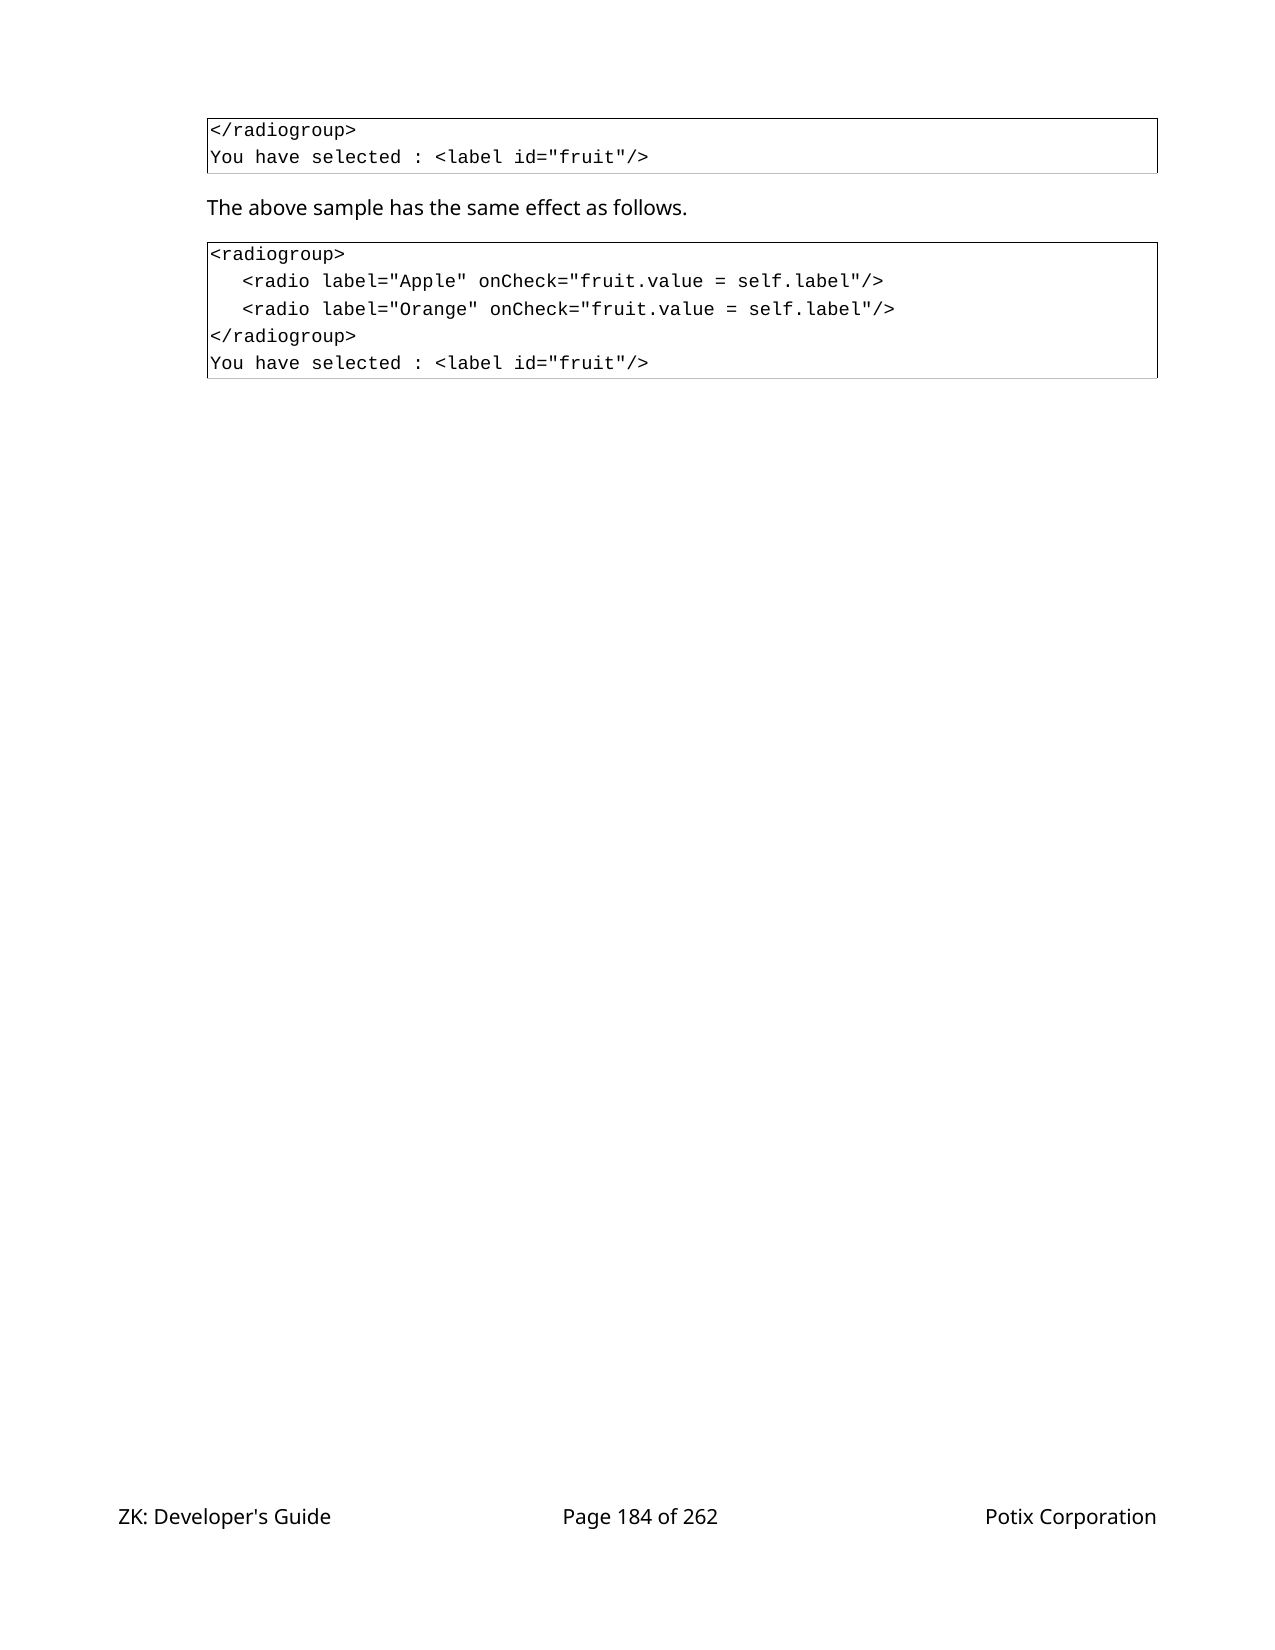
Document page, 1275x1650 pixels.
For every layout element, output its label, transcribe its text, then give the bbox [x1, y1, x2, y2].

text You have selected : <label id="fruit"/> [208, 145, 1157, 173]
text <radiogroup> [208, 243, 1157, 266]
text <radio label="Orange" onCheck="fruit.value = self.label"/> [208, 296, 1157, 321]
text </radiogroup> [208, 324, 1157, 348]
text </radiogroup> [208, 119, 1157, 142]
text You have selected : <label id="fruit"/> [208, 351, 1157, 378]
text The above sample has the same effect as follows. [207, 193, 1157, 221]
text <radio label="Apple" onCheck="fruit.value = self.label"/> [208, 269, 1157, 293]
